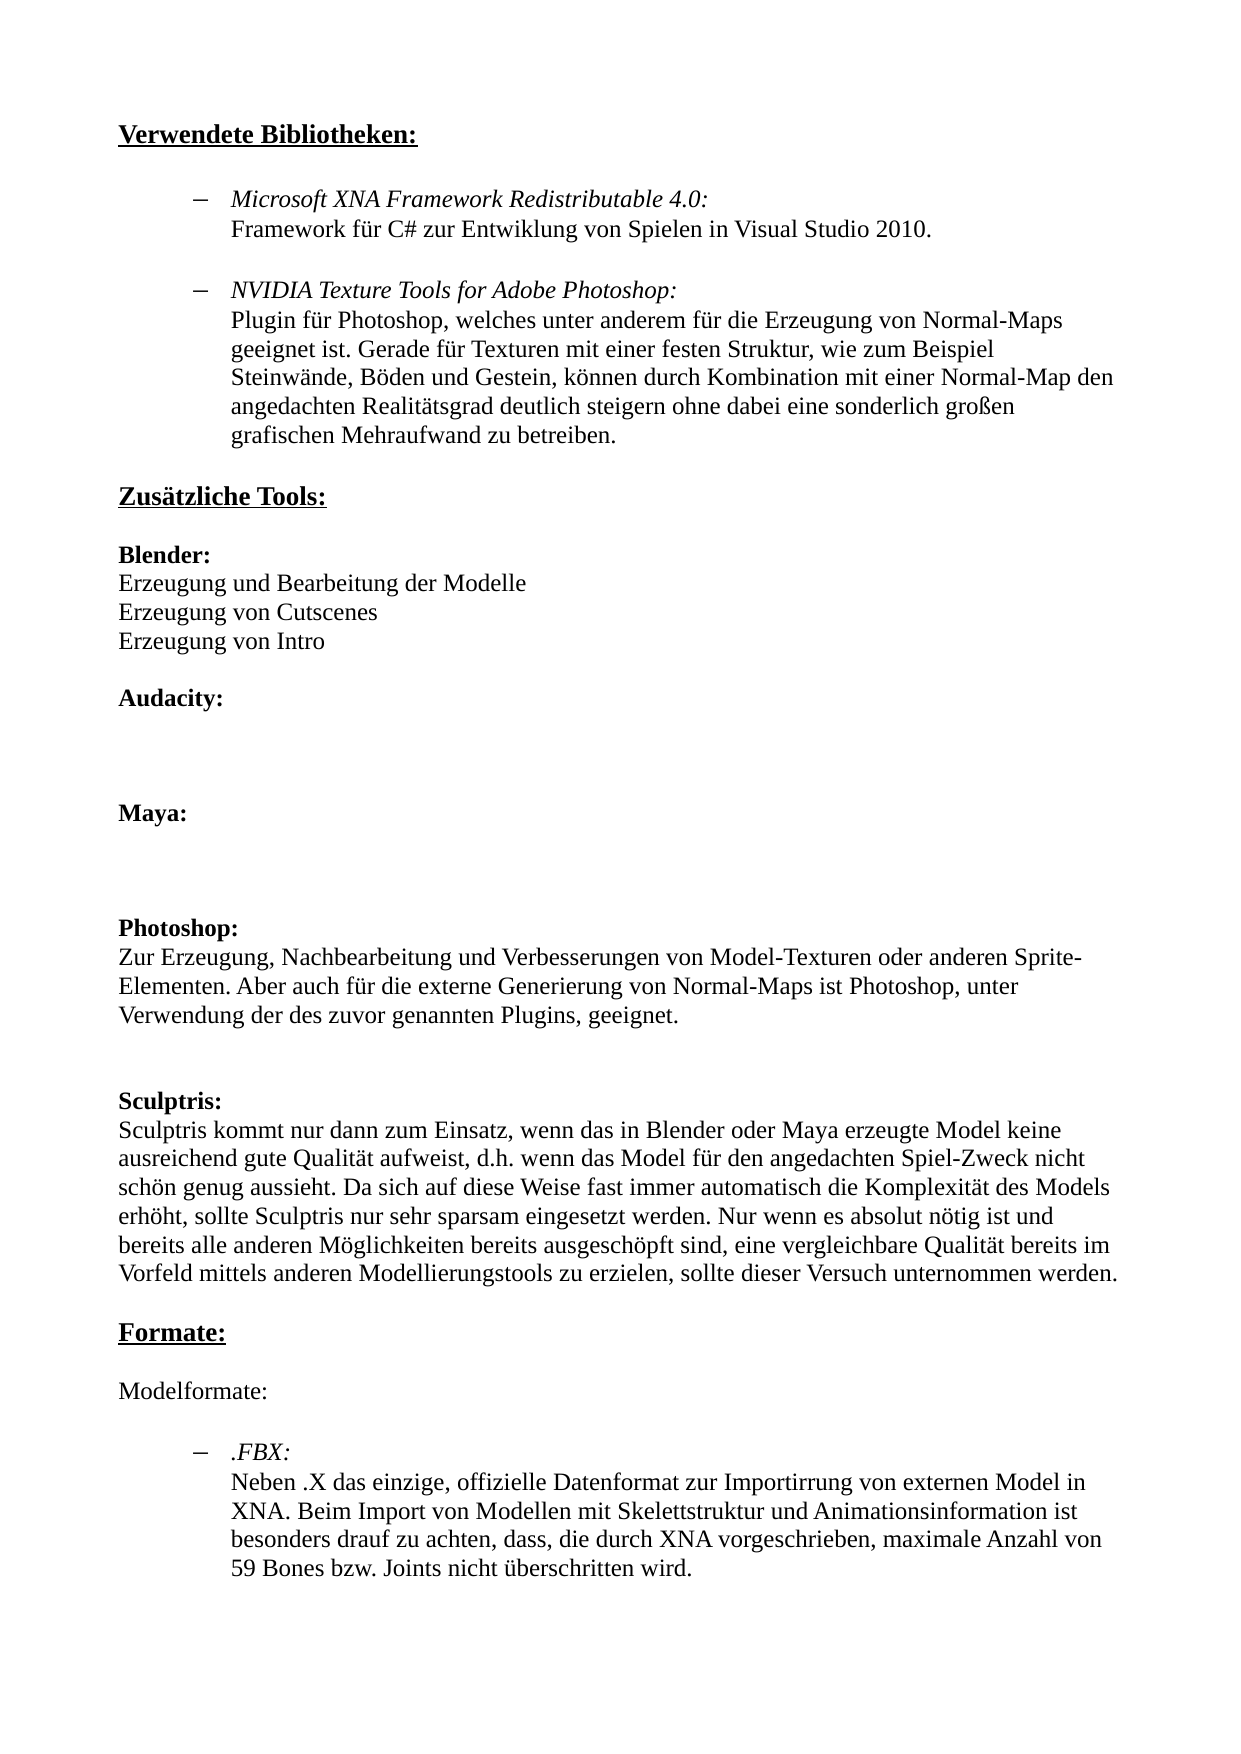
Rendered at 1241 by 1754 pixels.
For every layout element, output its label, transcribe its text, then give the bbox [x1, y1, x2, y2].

list NVIDIA Texture Tools for Adobe Photoshop: [193, 271, 1122, 305]
text Zur Erzeugung, Nachbearbeitung und Verbesserungen von Model-Texturen oder anderen Sprite-Elementen. Aber auch für die externe Generierung von Normal-Maps ist Photoshop, unter Verwendung der des zuvor genannten Plugins, geeignet. [118, 942, 1122, 1028]
list Microsoft XNA Framework Redistributable 4.0: [193, 180, 1122, 214]
text Sculptris: [118, 1086, 1122, 1115]
text Modelformate: [118, 1376, 1122, 1405]
text Erzeugung und Bearbeitung der Modelle [118, 568, 1122, 597]
list Neben .X das einzige, offizielle Datenformat zur Importirrung von externen Model in XNA. Beim Import von Modellen mit Skelettstruktur und Animationsinformation ist besonders drauf zu achten, dass, die durch XNA vorgeschrieben, maximale Anzahl von 59 Bones bzw. Joints nicht überschritten wird. [193, 1467, 1122, 1582]
text Blender: [118, 540, 1122, 568]
list Plugin für Photoshop, welches unter anderem für die Erzeugung von Normal-Maps geeignet ist. Gerade für Texturen mit einer festen Struktur, wie zum Beispiel Steinwände, Böden und Gestein, können durch Kombination mit einer Normal-Map den angedachten Realitätsgrad deutlich steigern ohne dabei eine sonderlich großen grafischen Mehraufwand zu betreiben. [193, 305, 1122, 449]
text Formate: [118, 1316, 1122, 1347]
text Zusätzliche Tools: [118, 480, 1122, 511]
list .FBX: [193, 1433, 1122, 1467]
text Maya: [118, 798, 1122, 827]
text Audacity: [118, 683, 1122, 712]
text Erzeugung von Intro [118, 626, 1122, 655]
text Erzeugung von Cutscenes [118, 597, 1122, 626]
list Framework für C# zur Entwiklung von Spielen in Visual Studio 2010. [193, 214, 1122, 243]
text Sculptris kommt nur dann zum Einsatz, wenn das in Blender oder Maya erzeugte Model keine ausreichend gute Qualität aufweist, d.h. wenn das Model für den angedachten Spiel-Zweck nicht schön genug aussieht. Da sich auf diese Weise fast immer automatisch die Komplexität des Models erhöht, sollte Sculptris nur sehr sparsam eingesetzt werden. Nur wenn es absolut nötig ist und bereits alle anderen Möglichkeiten bereits ausgeschöpft sind, eine vergleichbare Qualität bereits im Vorfeld mittels anderen Modellierungstools zu erzielen, sollte dieser Versuch unternommen werden. [118, 1115, 1122, 1287]
text Photoshop: [118, 913, 1122, 942]
text Verwendete Bibliotheken: [118, 118, 1122, 149]
